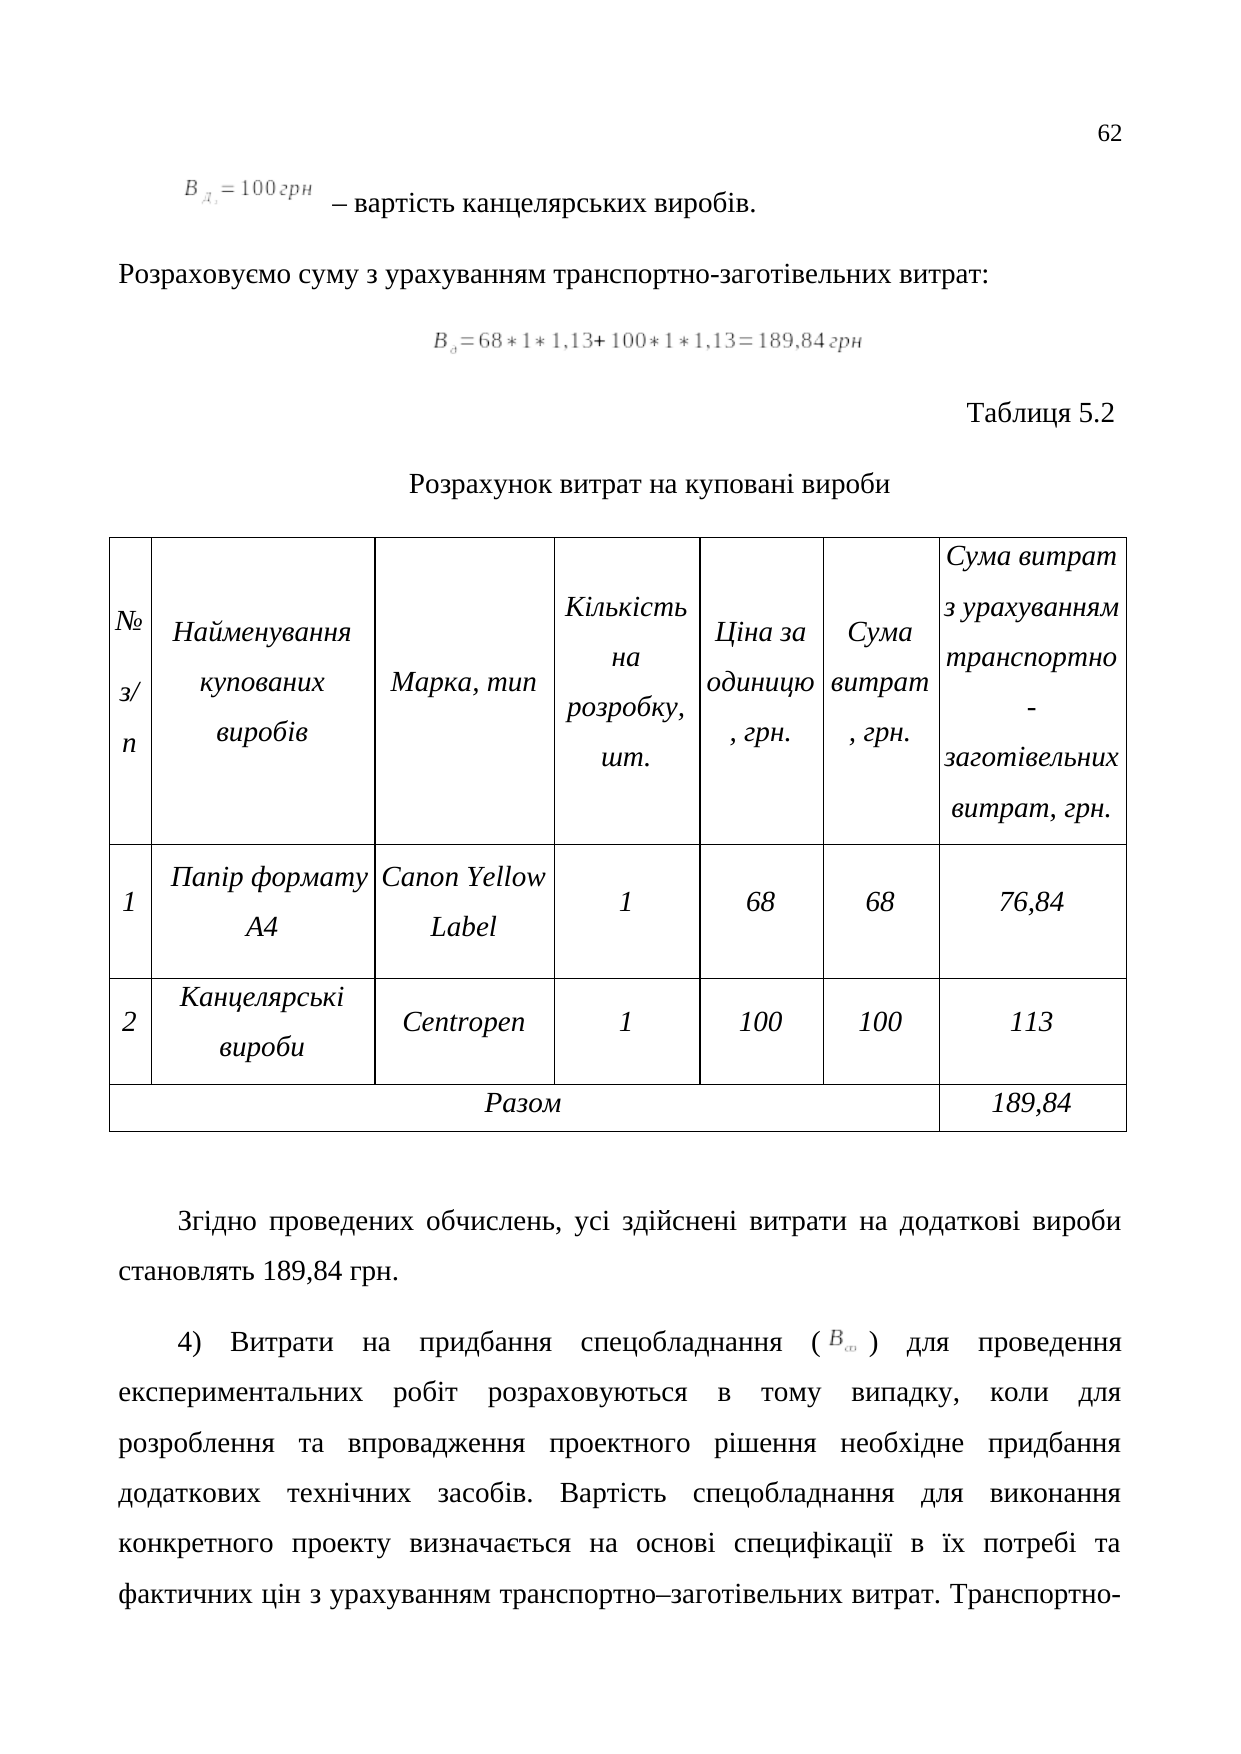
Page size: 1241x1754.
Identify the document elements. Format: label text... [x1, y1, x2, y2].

table_cell 68 [701, 845, 823, 977]
table_header Ціна за одиницю, грн. [701, 538, 823, 844]
table_cell Разом [110, 1085, 939, 1131]
text Розраховуємо суму з урахуванням транспортно-заготівельних витрат: [118, 256, 1122, 289]
table_cell 76,84 [940, 845, 1126, 977]
table_cell 113 [940, 979, 1126, 1084]
text – вартість канцелярських виробів. [118, 176, 1122, 218]
table_cell Канцелярські вироби [152, 979, 374, 1084]
table_header Сума витрат з урахуванням транспортно-заготівельних витрат, грн. [940, 538, 1126, 844]
text Розрахунок витрат на куповані вироби [118, 466, 1122, 500]
table_header Марка, тип [376, 538, 554, 844]
table_cell 1 [110, 845, 151, 977]
table_header № з/п [110, 538, 151, 844]
table_cell Папір формату А4 [152, 845, 374, 977]
table_cell 1 [555, 979, 699, 1084]
table_cell 100 [824, 979, 939, 1084]
table_cell Centropen [376, 979, 554, 1084]
table_header Кількість на розробку, шт. [555, 538, 699, 844]
table_cell Canon Yellow Label [376, 845, 554, 977]
text 4) Витрати на придбання спецобладнання () для проведення експериментальних робіт розраховуються в тому випадку, коли для розроблення та впровадження проектного рішення необхідне придбання додаткових технічних засобів. Вартість спецобладнання для виконання конкретного проекту визначається на основі специфікації в їх потребі та фактичних цін з урахуванням транспортно–заготівельних витрат. Транспортно- [118, 1324, 1122, 1609]
table_cell 189,84 [940, 1085, 1126, 1131]
table_cell 100 [701, 979, 823, 1084]
text Згідно проведених обчислень, усі здійснені витрати на додаткові вироби становлять 189,84 грн. [118, 1203, 1122, 1287]
table_cell 2 [110, 979, 151, 1084]
table_header Сума витрат, грн. [824, 538, 939, 844]
text Таблиця 5.2 [118, 395, 1122, 428]
table_cell 1 [555, 845, 699, 977]
table_header Найменування купованих виробів [152, 538, 374, 844]
table_cell 68 [824, 845, 939, 977]
